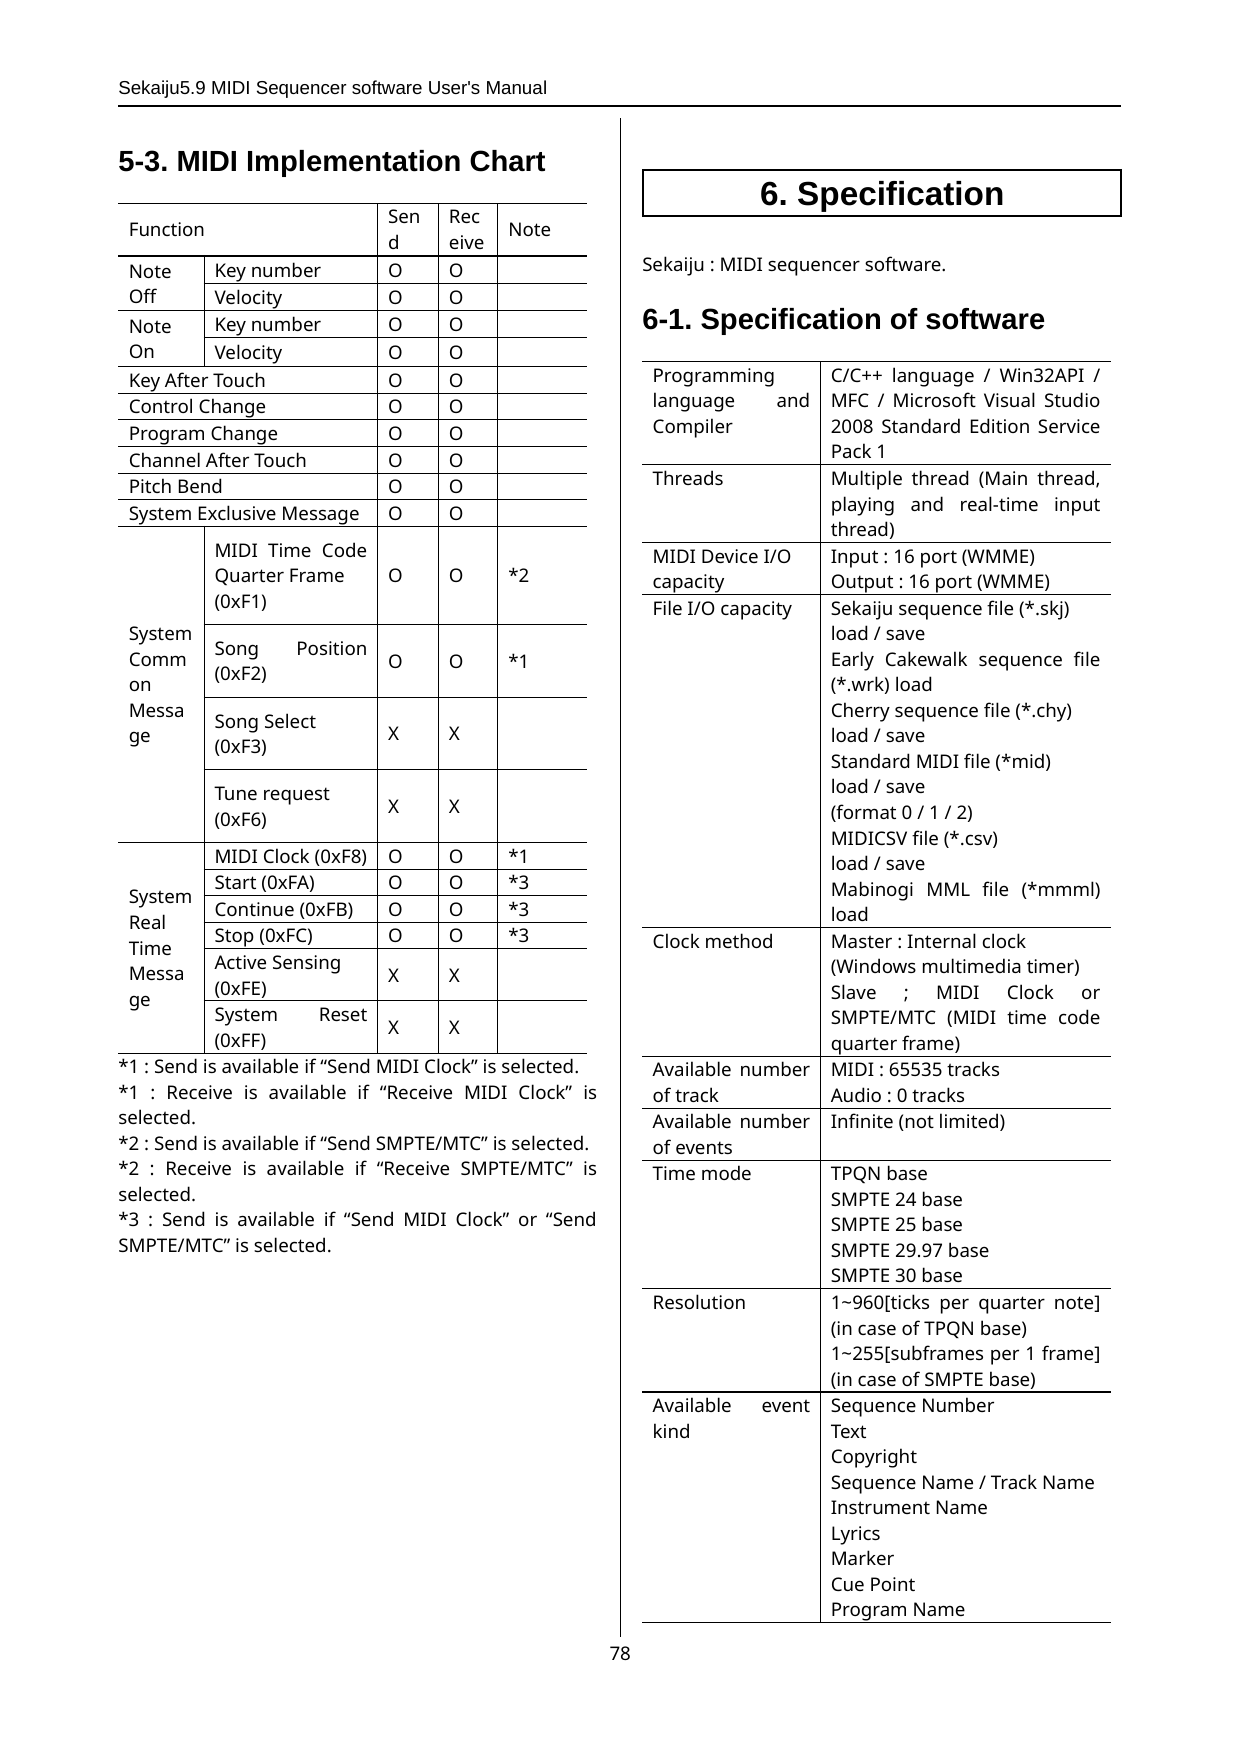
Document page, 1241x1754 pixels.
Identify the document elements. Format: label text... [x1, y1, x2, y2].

table_cell X [378, 770, 438, 842]
table_cell *1 [498, 625, 587, 697]
table_header O [439, 257, 497, 282]
table_cell O [378, 474, 438, 499]
table_cell Available number of track [642, 1057, 820, 1108]
table_cell O [378, 625, 438, 697]
table_cell Velocity [205, 284, 377, 310]
table_cell [498, 394, 587, 419]
table_cell Key After Touch [118, 367, 377, 393]
table_cell MIDI : 65535 tracks Audio : 0 tracks [821, 1057, 1111, 1108]
table_cell O [439, 367, 497, 393]
table_cell X [378, 949, 438, 1000]
text Sekaiju : MIDI sequencer software. [642, 251, 1122, 277]
table_cell [498, 698, 587, 769]
table_cell *3 [498, 923, 587, 948]
table_header O [378, 843, 438, 868]
table_header *2 [498, 527, 587, 624]
table_cell O [439, 896, 497, 922]
table_header O [439, 311, 497, 337]
table_cell O [378, 367, 438, 393]
table_cell X [439, 949, 497, 1000]
table_cell X [439, 698, 497, 769]
table_header [498, 311, 587, 337]
table_cell Channel After Touch [118, 447, 377, 472]
table_header *1 [498, 843, 587, 868]
table_cell Program Change [118, 420, 377, 446]
table_cell [498, 949, 587, 1000]
table_cell TPQN base SMPTE 24 base SMPTE 25 base SMPTE 29.97 base SMPTE 30 base [821, 1161, 1111, 1288]
table_cell O [439, 625, 497, 697]
table_cell O [378, 923, 438, 948]
table_cell Note On [118, 311, 204, 366]
table_cell Multiple thread (Main thread, playing and real-time input thread) [821, 465, 1111, 542]
table_cell Active Sensing (0xFE) [205, 949, 377, 1000]
table_header O [378, 257, 438, 282]
table_cell X [378, 698, 438, 769]
table_cell [498, 338, 587, 366]
table_cell Song Select (0xF3) [205, 698, 377, 769]
table_cell O [439, 500, 497, 526]
table_cell X [439, 1001, 497, 1052]
table_cell O [378, 338, 438, 366]
table_cell Infinite (not limited) [821, 1109, 1111, 1160]
table_cell X [439, 770, 497, 842]
table_cell *3 [498, 896, 587, 922]
table_cell Threads [642, 465, 820, 542]
table_cell Start (0xFA) [205, 870, 377, 895]
table_cell O [439, 338, 497, 366]
table_cell System Real Time Message [118, 843, 204, 1052]
table_cell [498, 1001, 587, 1052]
table_cell Control Change [118, 394, 377, 419]
table_cell O [378, 896, 438, 922]
table_header Programming language and Compiler [642, 362, 820, 464]
table_header O [439, 527, 497, 624]
table_header Receive [439, 204, 497, 255]
table_cell O [378, 420, 438, 446]
table_header [498, 257, 587, 282]
table_cell O [439, 420, 497, 446]
table_cell O [439, 923, 497, 948]
table_cell Tune request (0xF6) [205, 770, 377, 842]
text *1 : Receive is available if “Receive MIDI Clock” is selected. [118, 1079, 598, 1130]
table_header Function [118, 204, 377, 255]
table_header Key number [205, 311, 377, 337]
table_header Key number [205, 257, 377, 282]
table_cell Time mode [642, 1161, 820, 1288]
text *2 : Receive is available if “Receive SMPTE/MTC” is selected. [118, 1156, 598, 1207]
table_cell Sekaiju sequence file (*.skj) load / save Early Cakewalk sequence file (*.wrk) load Cherry sequence file (*.chy) load / save Standard MIDI file (*mid) load / save (format 0 / 1 / 2) MIDICSV file (*.csv) load / save Mabinogi MML file (*mmml) load [821, 595, 1111, 927]
table_cell 1~960[ticks per quarter note] (in case of TPQN base) 1~255[subframes per 1 frame] (in case of SMPTE base) [821, 1289, 1111, 1391]
text *2 : Send is available if “Send SMPTE/MTC” is selected. [118, 1130, 598, 1156]
table_cell [498, 420, 587, 446]
table_cell Available event kind [642, 1393, 820, 1622]
table_cell [498, 500, 587, 526]
table_header Note [498, 204, 587, 255]
table_cell Sequence Number Text Copyright Sequence Name / Track Name Instrument Name Lyrics Marker Cue Point Program Name [821, 1393, 1111, 1622]
table_cell O [439, 394, 497, 419]
table_cell O [439, 447, 497, 472]
table_cell O [378, 500, 438, 526]
table_cell Available number of events [642, 1109, 820, 1160]
table_cell Continue (0xFB) [205, 896, 377, 922]
table_cell X [378, 1001, 438, 1052]
table_cell Clock method [642, 928, 820, 1056]
table_header O [378, 527, 438, 624]
table_header C/C++ language / Win32API / MFC / Microsoft Visual Studio 2008 Standard Edition Service Pack 1 [821, 362, 1111, 464]
table_cell O [378, 284, 438, 310]
table_cell System Reset (0xFF) [205, 1001, 377, 1052]
table_cell [498, 474, 587, 499]
table_header O [439, 843, 497, 868]
subtitle 5-3. MIDI Implementation Chart [118, 144, 598, 177]
table_cell System Common Message [118, 527, 204, 842]
table_header MIDI Clock (0xF8) [205, 843, 377, 868]
table_header MIDI Time Code Quarter Frame (0xF1) [205, 527, 377, 624]
table_cell Note Off [118, 257, 204, 310]
table_cell File I/O capacity [642, 595, 820, 927]
table_cell O [439, 284, 497, 310]
table_cell [498, 284, 587, 310]
table_cell O [439, 870, 497, 895]
table_cell O [378, 447, 438, 472]
table_header O [378, 311, 438, 337]
table_cell O [378, 394, 438, 419]
table_cell [498, 770, 587, 842]
table_cell [498, 447, 587, 472]
table_cell Velocity [205, 338, 377, 366]
table_cell *3 [498, 870, 587, 895]
table_cell Pitch Bend [118, 474, 377, 499]
table_cell O [439, 474, 497, 499]
text *1 : Send is available if “Send MIDI Clock” is selected. [118, 1053, 598, 1079]
subtitle 6-1. Specification of software [642, 302, 1122, 336]
table_cell Resolution [642, 1289, 820, 1391]
text *3 : Send is available if “Send MIDI Clock” or “Send SMPTE/MTC” is selected. [118, 1207, 598, 1258]
table_cell Master : Internal clock (Windows multimedia timer) Slave ; MIDI Clock or SMPTE/MTC (MIDI time code quarter frame) [821, 928, 1111, 1056]
table_header Send [378, 204, 438, 255]
table_cell Input : 16 port (WMME) Output : 16 port (WMME) [821, 543, 1111, 594]
table_cell MIDI Device I/O capacity [642, 543, 820, 594]
table_cell Stop (0xFC) [205, 923, 377, 948]
table_cell System Exclusive Message [118, 500, 377, 526]
subtitle 6. Specification [644, 171, 1120, 215]
table_cell O [378, 870, 438, 895]
table_cell [498, 367, 587, 393]
table_cell Song Position (0xF2) [205, 625, 377, 697]
